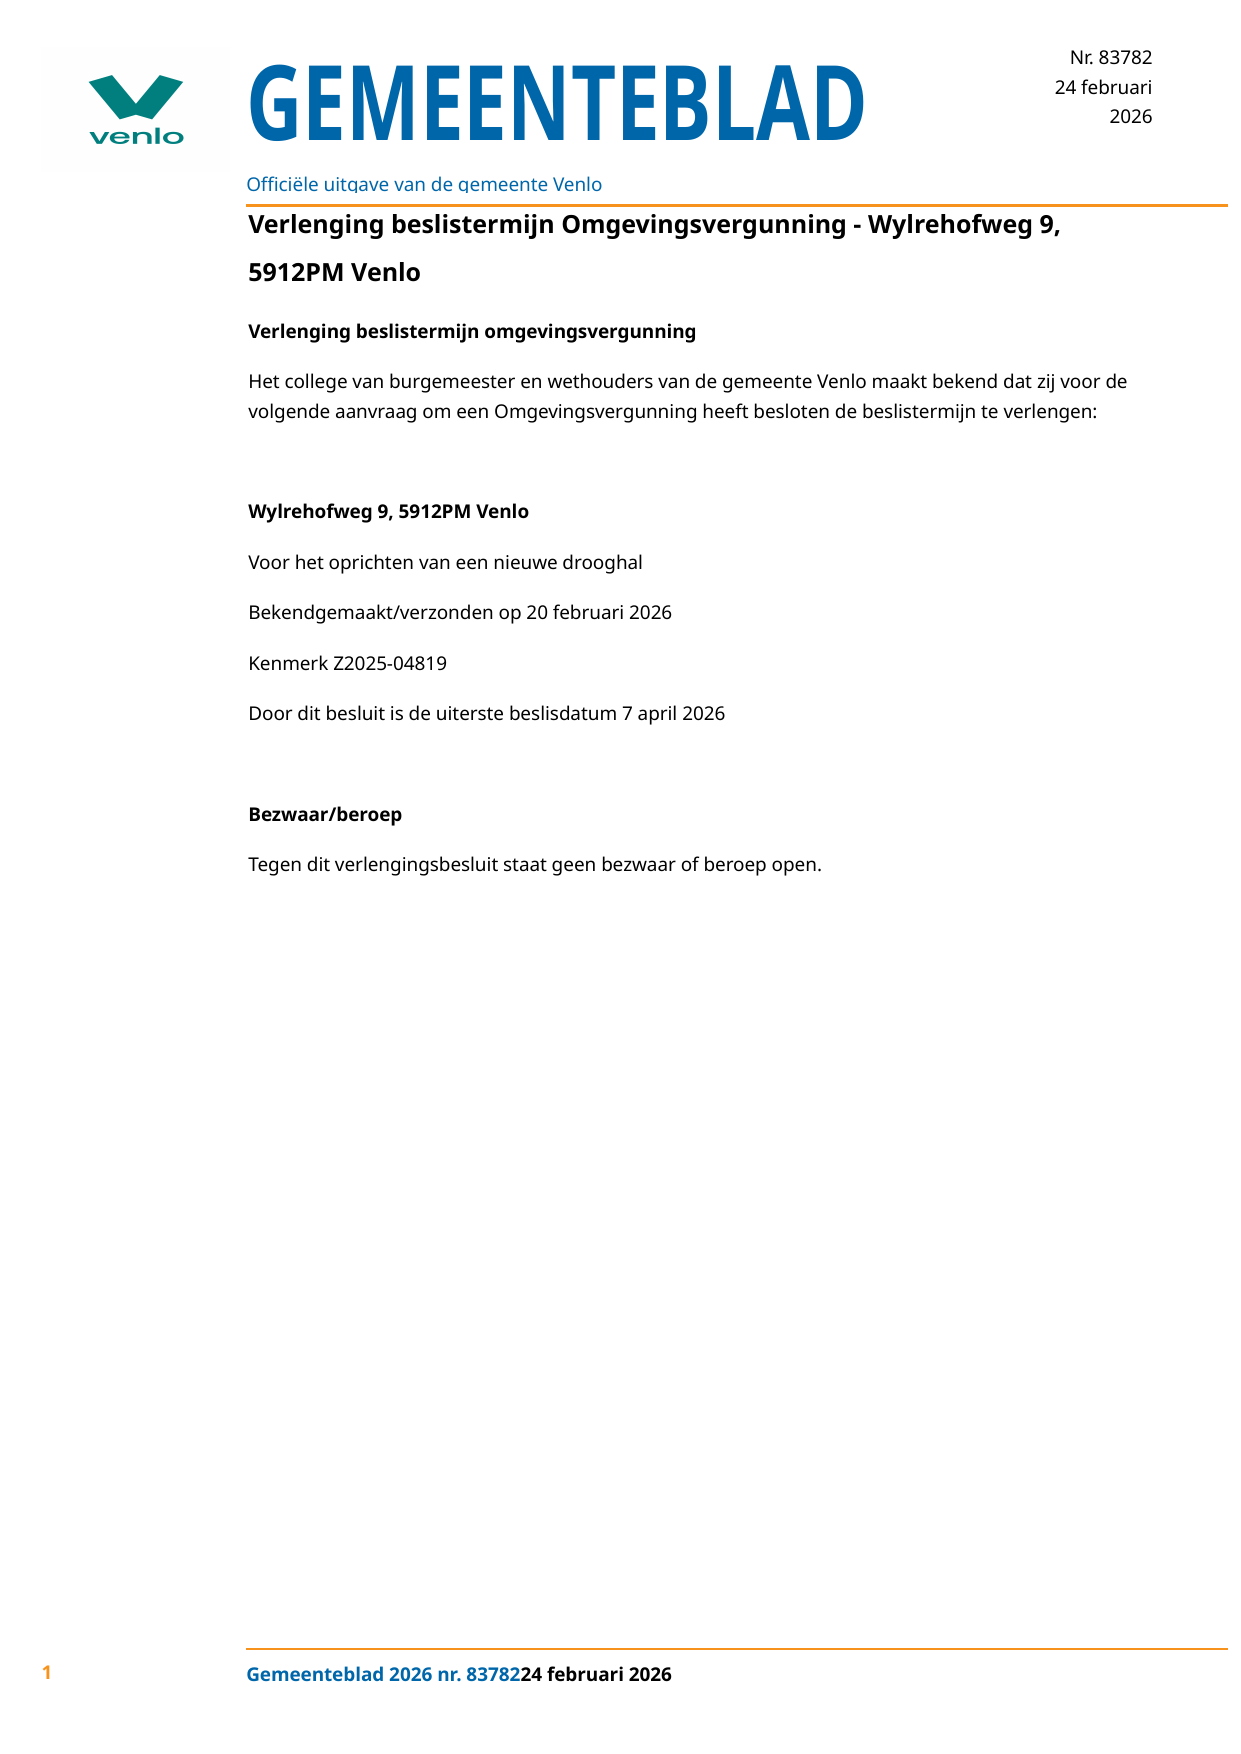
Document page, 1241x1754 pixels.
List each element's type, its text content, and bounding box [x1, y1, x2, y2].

picture [41, 47, 231, 172]
text Bezwaar/beroep [248, 801, 1152, 827]
text Tegen dit verlengingsbesluit staat geen bezwaar of beroep open. [248, 852, 1152, 877]
text Kenmerk Z2025-04819 [248, 650, 1152, 676]
text Verlenging beslistermijn omgevingsvergunning [248, 318, 1152, 344]
text Bekendgemaakt/verzonden op 20 februari 2026 [248, 599, 1152, 625]
text Wylrehofweg 9, 5912PM Venlo [248, 499, 1152, 524]
text Verlenging beslistermijn Omgevingsvergunning - Wylrehofweg 9, 5912PM Venlo [248, 207, 1152, 288]
text Het college van burgemeester en wethouders van de gemeente Venlo maakt bekend dat zij voor de volgende aanvraag om een Omgevingsvergunning heeft besloten de beslistermijn te verlengen: [248, 368, 1152, 424]
text Voor het oprichten van een nieuwe drooghal [248, 549, 1152, 575]
text Door dit besluit is de uiterste beslisdatum 7 april 2026 [248, 700, 1152, 726]
